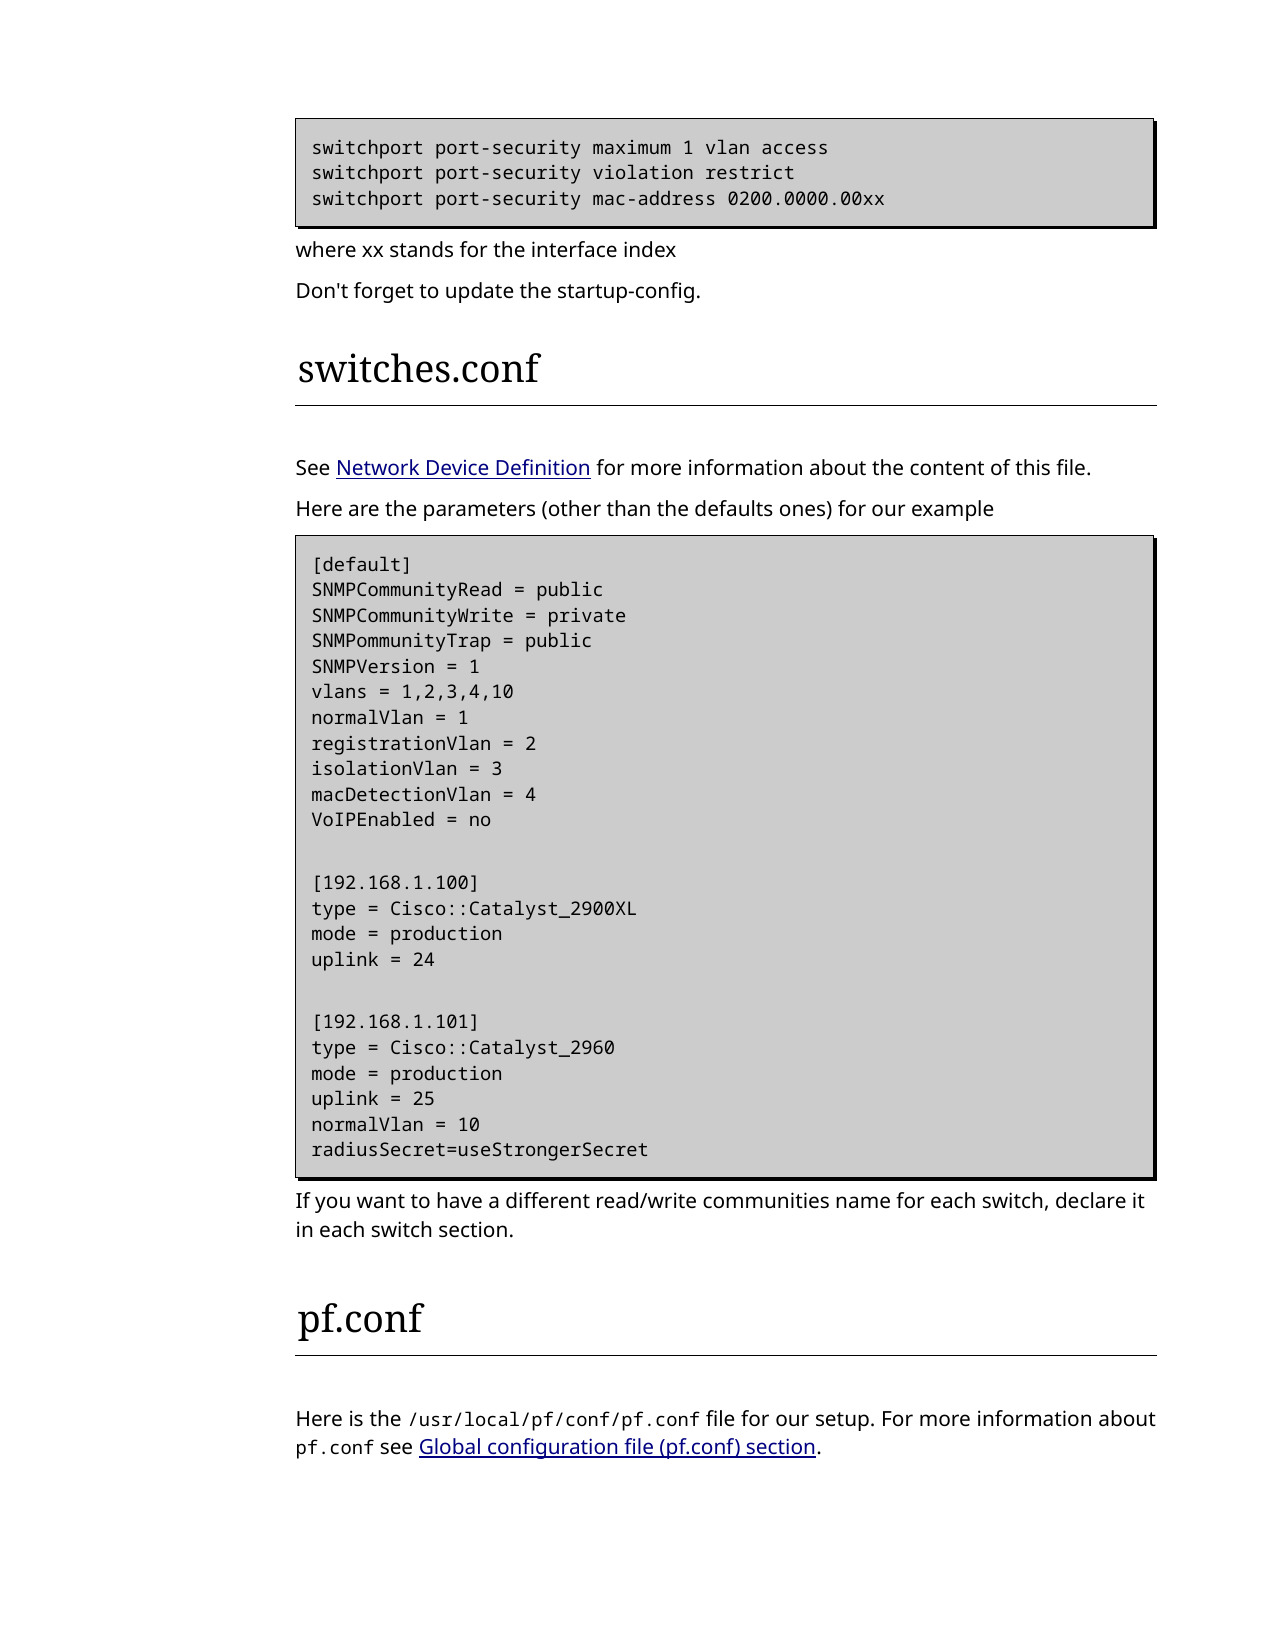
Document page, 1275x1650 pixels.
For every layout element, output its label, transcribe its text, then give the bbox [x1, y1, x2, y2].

text If you want to have a different read/write communities name for each switch, declare it in each switch section. [295, 1187, 1157, 1243]
text [192.168.1.101] type = Cisco::Catalyst_2960 mode = production uplink = 25 normalVlan = 10 radiusSecret=useStrongerSecret [296, 993, 1153, 1177]
text where xx stands for the interface index [295, 235, 1157, 264]
text [default] SNMPCommunityRead = public SNMPCommunityWrite = private SNMPommunityTrap = public SNMPVersion = 1 vlans = 1,2,3,4,10 normalVlan = 1 registrationVlan = 2 isolationVlan = 3 macDetectionVlan = 4 VoIPEnabled = no [296, 536, 1153, 822]
text [192.168.1.100] type = Cisco::Catalyst_2900XL mode = production uplink = 24 [296, 853, 1153, 962]
text switchport port-security maximum 1 vlan access switchport port-security violation restrict switchport port-security mac-address 0200.0000.00xx [296, 119, 1153, 226]
text Here are the parameters (other than the defaults ones) for our example [295, 494, 1157, 523]
text See Network Device Definition for more information about the content of this file. [295, 453, 1157, 482]
text Don't forget to update the startup-config. [295, 276, 1157, 304]
subtitle pf.conf [295, 1292, 1157, 1355]
text Here is the /usr/local/pf/conf/pf.conf file for our setup. For more information about pf.conf see Global configuration file (pf.conf) section. [295, 1404, 1157, 1461]
subtitle switches.conf [295, 342, 1157, 405]
